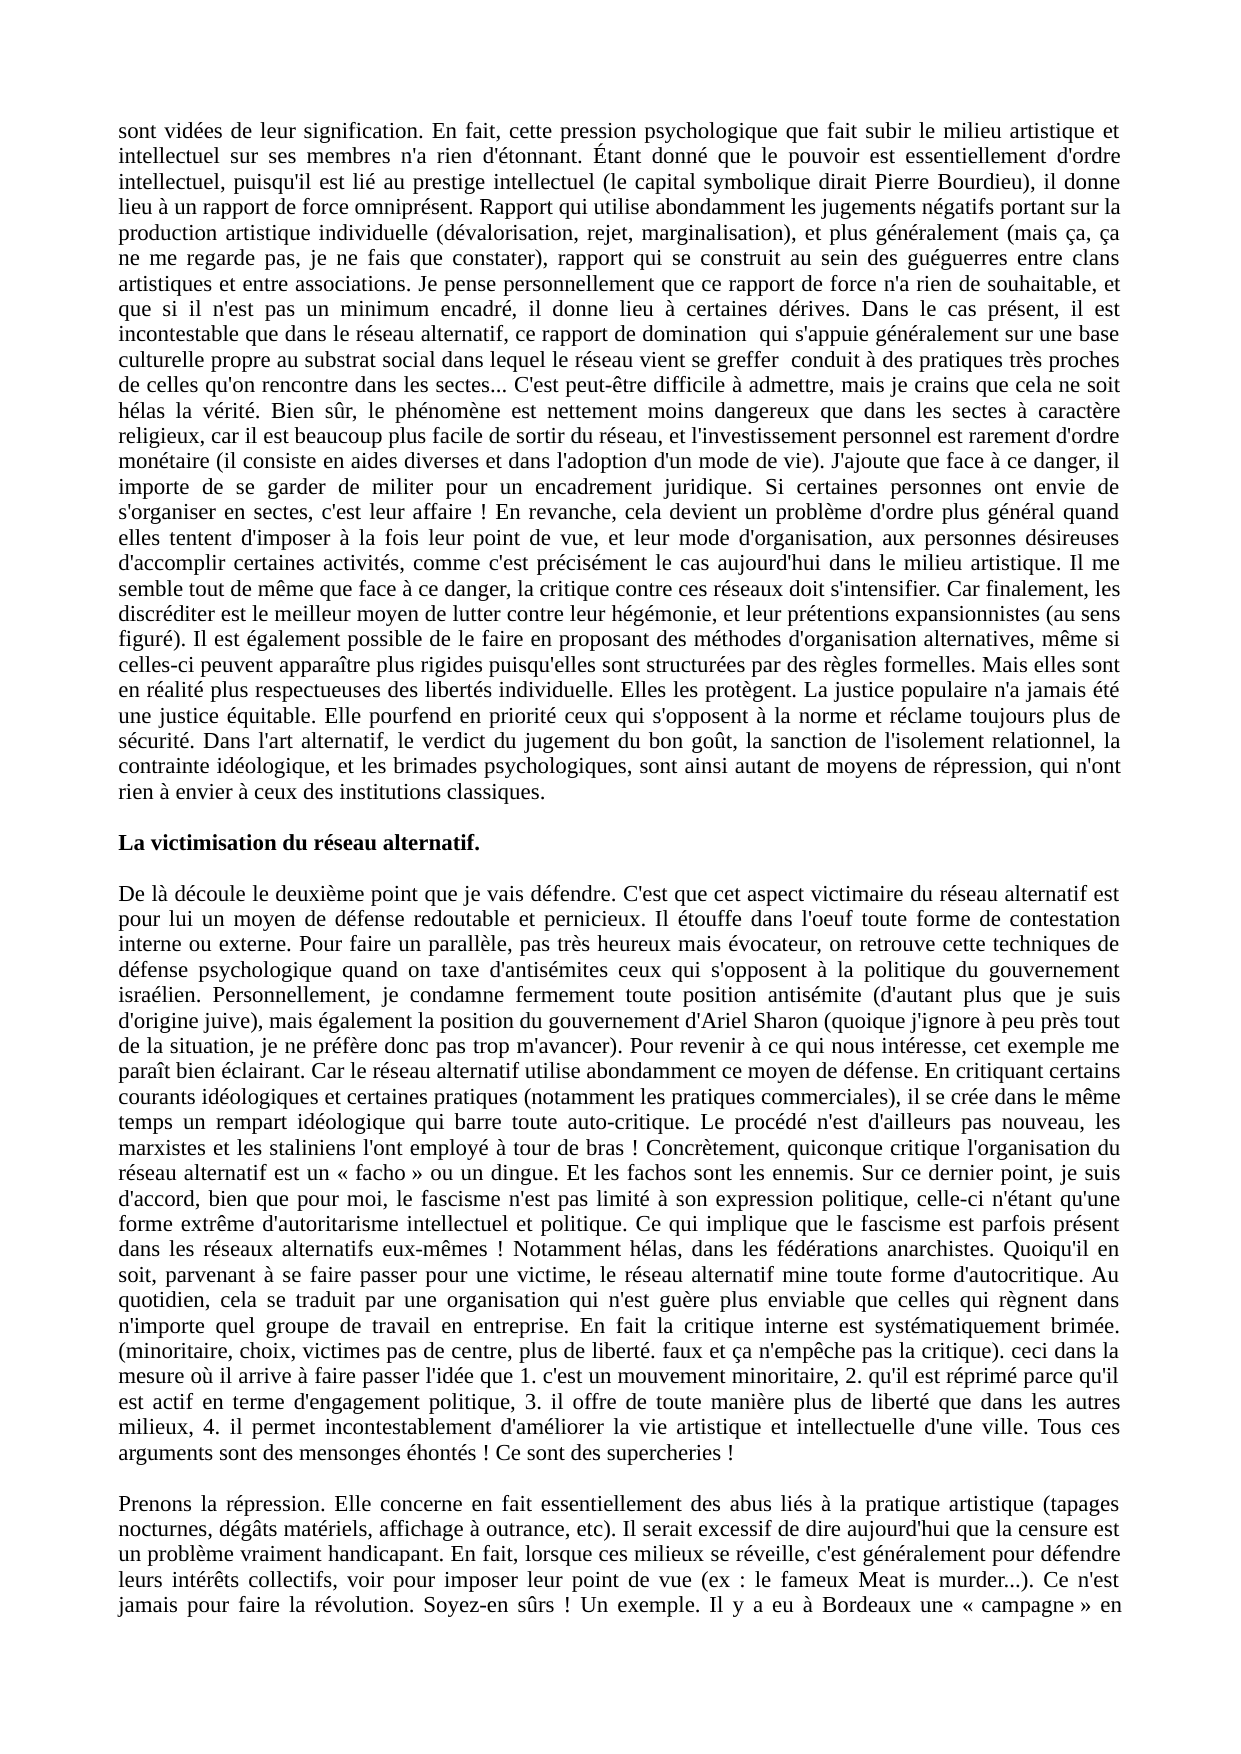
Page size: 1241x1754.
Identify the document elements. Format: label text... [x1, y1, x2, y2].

text De là découle le deuxième point que je vais défendre. C'est que cet aspect victimaire du réseau alternatif est pour lui un moyen de défense redoutable et pernicieux. Il étouffe dans l'oeuf toute forme de contestation interne ou externe. Pour faire un parallèle, pas très heureux mais évocateur, on retrouve cette techniques de défense psychologique quand on taxe d'antisémites ceux qui s'opposent à la politique du gouvernement israélien. Personnellement, je condamne fermement toute position antisémite (d'autant plus que je suis d'origine juive), mais également la position du gouvernement d'Ariel Sharon (quoique j'ignore à peu près tout de la situation, je ne préfère donc pas trop m'avancer). Pour revenir à ce qui nous intéresse, cet exemple me paraît bien éclairant. Car le réseau alternatif utilise abondamment ce moyen de défense. En critiquant certains courants idéologiques et certaines pratiques (notamment les pratiques commerciales), il se crée dans le même temps un rempart idéologique qui barre toute auto-critique. Le procédé n'est d'ailleurs pas nouveau, les marxistes et les staliniens l'ont employé à tour de bras ! Concrètement, quiconque critique l'organisation du réseau alternatif est un « facho » ou un dingue. Et les fachos sont les ennemis. Sur ce dernier point, je suis d'accord, bien que pour moi, le fascisme n'est pas limité à son expression politique, celle-ci n'étant qu'une forme extrême d'autoritarisme intellectuel et politique. Ce qui implique que le fascisme est parfois présent dans les réseaux alternatifs eux-mêmes ! Notamment hélas, dans les fédérations anarchistes. Quoiqu'il en soit, parvenant à se faire passer pour une victime, le réseau alternatif mine toute forme d'autocritique. Au quotidien, cela se traduit par une organisation qui n'est guère plus enviable que celles qui règnent dans n'importe quel groupe de travail en entreprise. En fait la critique interne est systématiquement brimée. (minoritaire, choix, victimes pas de centre, plus de liberté. faux et ça n'empêche pas la critique). ceci dans la mesure où il arrive à faire passer l'idée que 1. c'est un mouvement minoritaire, 2. qu'il est réprimé parce qu'il est actif en terme d'engagement politique, 3. il offre de toute manière plus de liberté que dans les autres milieux, 4. il permet incontestablement d'améliorer la vie artistique et intellectuelle d'une ville. Tous ces arguments sont des mensonges éhontés ! Ce sont des supercheries ! [118, 881, 1122, 1465]
text Prenons la répression. Elle concerne en fait essentiellement des abus liés à la pratique artistique (tapages nocturnes, dégâts matériels, affichage à outrance, etc). Il serait excessif de dire aujourd'hui que la censure est un problème vraiment handicapant. En fait, lorsque ces milieux se réveille, c'est généralement pour défendre leurs intérêts collectifs, voir pour imposer leur point de vue (ex : le fameux Meat is murder...). Ce n'est jamais pour faire la révolution. Soyez-en sûrs ! Un exemple. Il y a eu à Bordeaux une « campagne » en [118, 1491, 1122, 1618]
text La victimisation du réseau alternatif. [118, 830, 1122, 855]
text sont vidées de leur signification. En fait, cette pression psychologique que fait subir le milieu artistique et intellectuel sur ses membres n'a rien d'étonnant. Étant donné que le pouvoir est essentiellement d'ordre intellectuel, puisqu'il est lié au prestige intellectuel (le capital symbolique dirait Pierre Bourdieu), il donne lieu à un rapport de force omniprésent. Rapport qui utilise abondamment les jugements négatifs portant sur la production artistique individuelle (dévalorisation, rejet, marginalisation), et plus généralement (mais ça, ça ne me regarde pas, je ne fais que constater), rapport qui se construit au sein des guéguerres entre clans artistiques et entre associations. Je pense personnellement que ce rapport de force n'a rien de souhaitable, et que si il n'est pas un minimum encadré, il donne lieu à certaines dérives. Dans le cas présent, il est incontestable que dans le réseau alternatif, ce rapport de domination  qui s'appuie généralement sur une base culturelle propre au substrat social dans lequel le réseau vient se greffer  conduit à des pratiques très proches de celles qu'on rencontre dans les sectes... C'est peut-être difficile à admettre, mais je crains que cela ne soit hélas la vérité. Bien sûr, le phénomène est nettement moins dangereux que dans les sectes à caractère religieux, car il est beaucoup plus facile de sortir du réseau, et l'investissement personnel est rarement d'ordre monétaire (il consiste en aides diverses et dans l'adoption d'un mode de vie). J'ajoute que face à ce danger, il importe de se garder de militer pour un encadrement juridique. Si certaines personnes ont envie de s'organiser en sectes, c'est leur affaire ! En revanche, cela devient un problème d'ordre plus général quand elles tentent d'imposer à la fois leur point de vue, et leur mode d'organisation, aux personnes désireuses d'accomplir certaines activités, comme c'est précisément le cas aujourd'hui dans le milieu artistique. Il me semble tout de même que face à ce danger, la critique contre ces réseaux doit s'intensifier. Car finalement, les discréditer est le meilleur moyen de lutter contre leur hégémonie, et leur prétentions expansionnistes (au sens figuré). Il est également possible de le faire en proposant des méthodes d'organisation alternatives, même si celles-ci peuvent apparaître plus rigides puisqu'elles sont structurées par des règles formelles. Mais elles sont en réalité plus respectueuses des libertés individuelle. Elles les protègent. La justice populaire n'a jamais été une justice équitable. Elle pourfend en priorité ceux qui s'opposent à la norme et réclame toujours plus de sécurité. Dans l'art alternatif, le verdict du jugement du bon goût, la sanction de l'isolement relationnel, la contrainte idéologique, et les brimades psychologiques, sont ainsi autant de moyens de répression, qui n'ont rien à envier à ceux des institutions classiques. [118, 118, 1122, 804]
